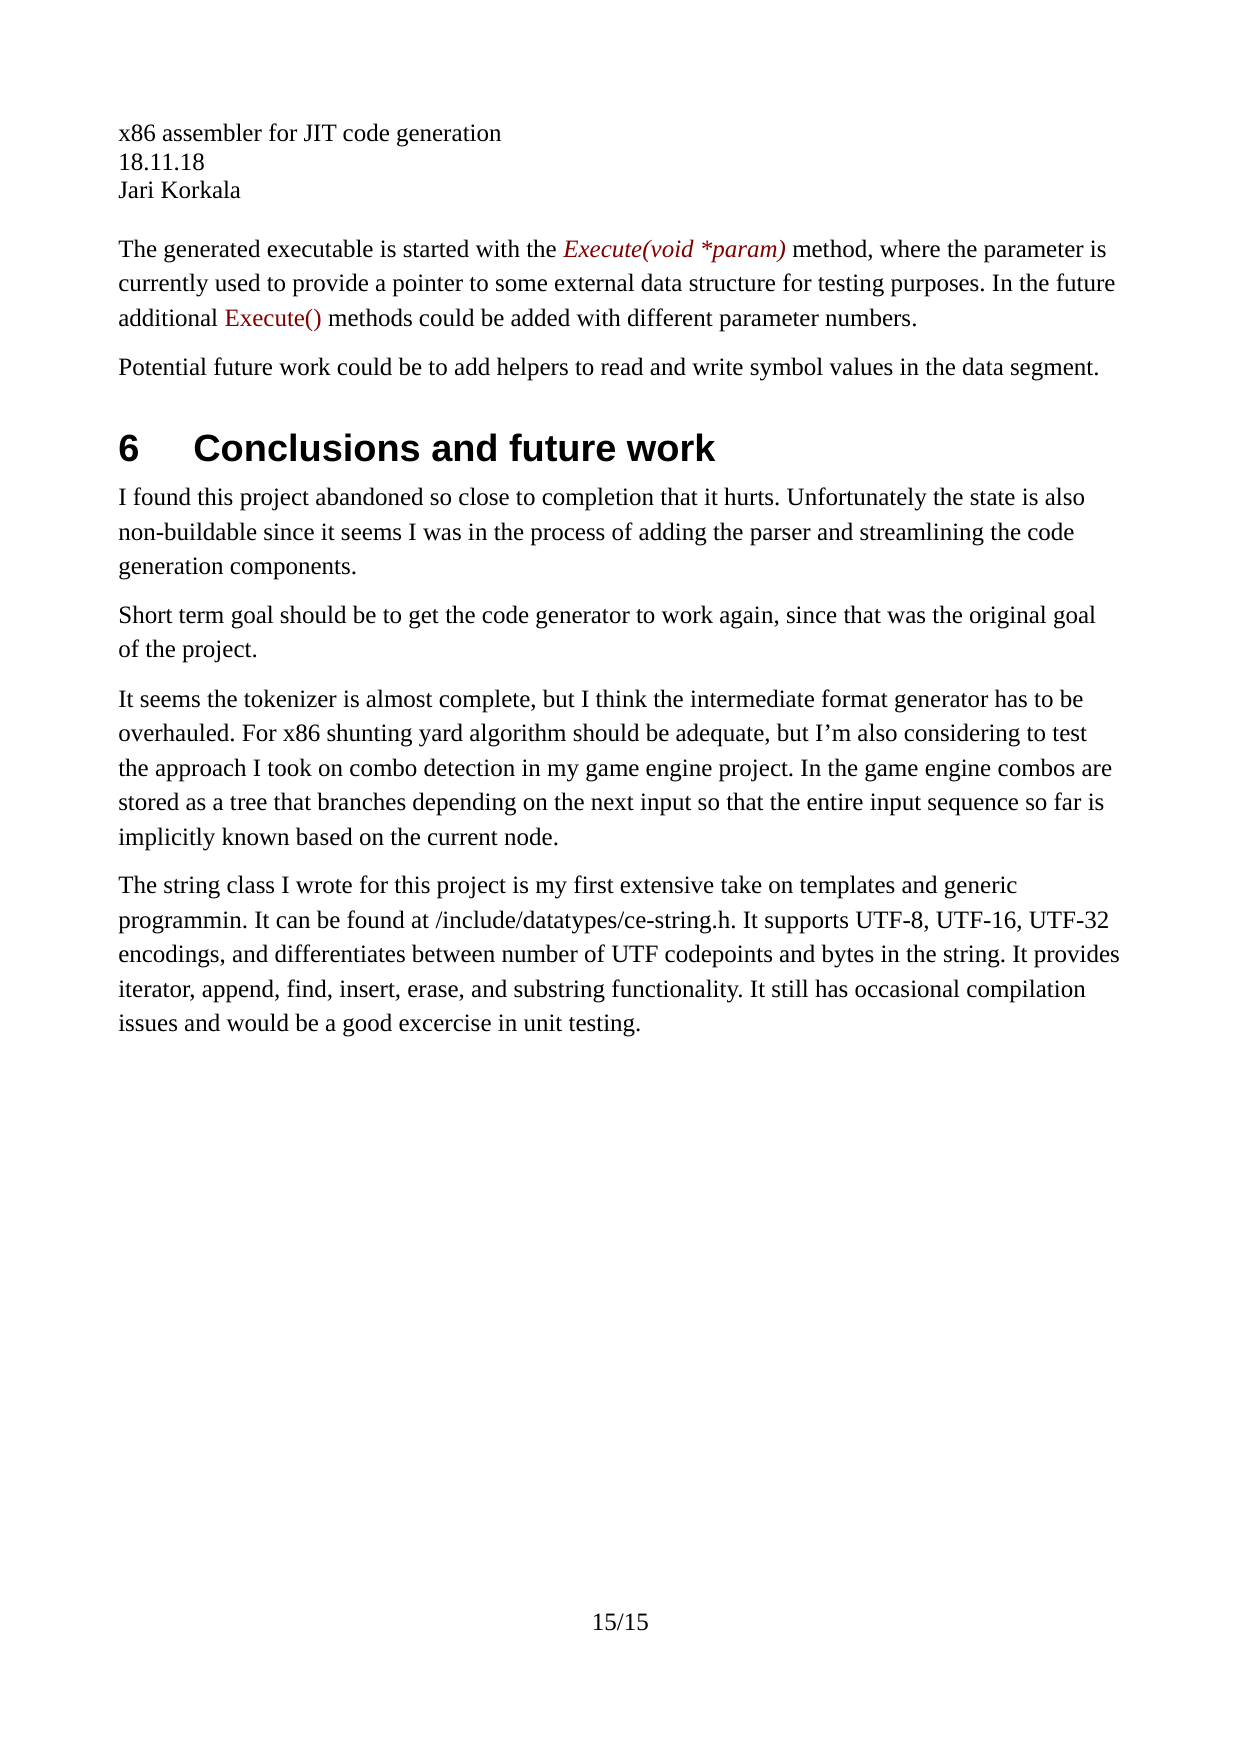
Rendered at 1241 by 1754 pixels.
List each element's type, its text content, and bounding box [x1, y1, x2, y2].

text Short term goal should be to get the code generator to work again, since that was the original goal of the project. [118, 600, 1122, 663]
text Potential future work could be to add helpers to read and write symbol values in the data segment. [118, 352, 1122, 381]
text The generated executable is started with the Execute(void *param) method, where the parameter is currently used to provide a pointer to some external data structure for testing purposes. In the future additional Execute() methods could be added with different parameter numbers. [118, 234, 1122, 332]
text The string class I wrote for this project is my first extensive take on templates and generic programmin. It can be found at /include/datatypes/ce-string.h. It supports UTF-8, UTF-16, UTF-32 encodings, and differentiates between number of UTF codepoints and bytes in the string. It provides iterator, append, find, insert, erase, and substring functionality. It still has occasional compilation issues and would be a good excercise in unit testing. [118, 871, 1122, 1037]
text It seems the tokenizer is almost complete, but I think the intermediate format generator has to be overhauled. For x86 shunting yard algorithm should be adequate, but I’m also considering to test the approach I took on combo detection in my game engine project. In the game engine combos are stored as a tree that branches depending on the next input so that the entire input sequence so far is implicitly known based on the current node. [118, 684, 1122, 850]
subtitle Conclusions and future work [118, 426, 1122, 469]
text I found this project abandoned so close to completion that it hurts. Unfortunately the state is also non-buildable since it seems I was in the process of adding the parser and streamlining the code generation components. [118, 482, 1122, 580]
